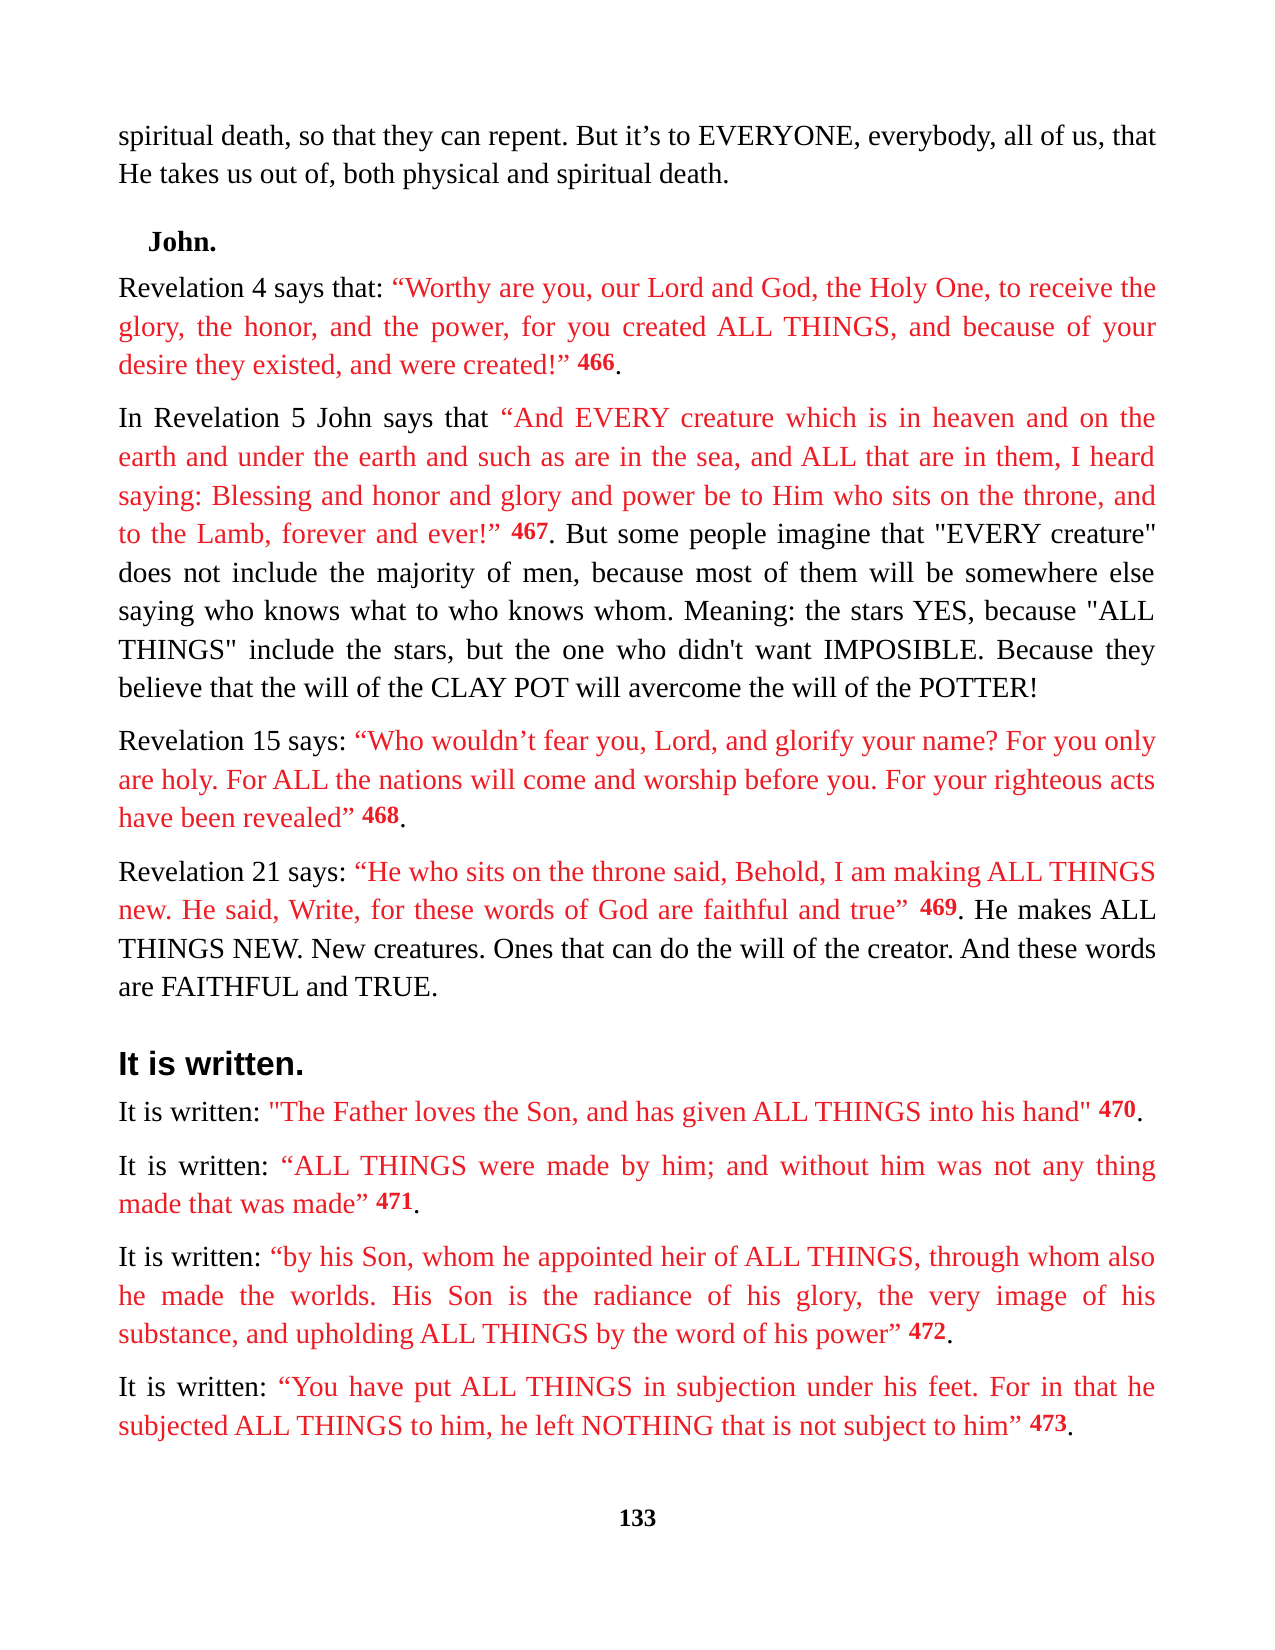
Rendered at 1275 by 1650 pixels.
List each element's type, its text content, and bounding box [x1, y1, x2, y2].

text It is written: “by his Son, whom he appointed heir of ALL THINGS, through whom also he made the worlds. His Son is the radiance of his glory, the very image of his substance, and upholding ALL THINGS by the word of his power” . [118, 1239, 1157, 1350]
text Revelation 4 says that: “Worthy are you, our Lord and God, the Holy One, to receive the glory, the honor, and the power, for you created ALL THINGS, and because of your desire they existed, and were created!” . [118, 270, 1157, 381]
text It is written: "The Father loves the Son, and has given ALL THINGS into his hand" . [118, 1094, 1157, 1128]
text Revelation 21 says: “He who sits on the throne said, Behold, I am making ALL THINGS new. He said, Write, for these words of God are faithful and true” . He makes ALL THINGS NEW. New creatures. Ones that can do the will of the creator. And these words are FAITHFUL and TRUE. [118, 854, 1157, 1003]
text It is written: “ALL THINGS were made by him; and without him was not any thing made that was made” . [118, 1148, 1157, 1220]
subtitle It is written. [118, 1043, 1157, 1082]
text It is written: “You have put ALL THINGS in subjection under his feet. For in that he subjected ALL THINGS to him, he left NOTHING that is not subject to him” . [118, 1369, 1157, 1442]
text In Revelation 5 John says that “And EVERY creature which is in heaven and on the earth and under the earth and such as are in the sea, and ALL that are in them, I heard saying: Blessing and honor and glory and power be to Him who sits on the throne, and to the Lamb, forever and ever!” . But some people imagine that "EVERY creature" does not include the majority of men, because most of them will be somewhere else saying who knows what to who knows whom. Meaning: the stars YES, because "ALL THINGS" include the stars, but the one who didn't want IMPOSIBLE. Because they believe that the will of the CLAY POT will avercome the will of the POTTER! [118, 401, 1157, 704]
text Revelation 15 says: “Who wouldn’t fear you, Lord, and glorify your name? For you only are holy. For ALL the nations will come and worship before you. For your righteous acts have been revealed” . [118, 723, 1157, 834]
text spiritual death, so that they can repent. But it’s to EVERYONE, everybody, all of us, that He takes us out of, both physical and spiritual death. [118, 118, 1157, 190]
subtitle John. [148, 224, 1157, 258]
